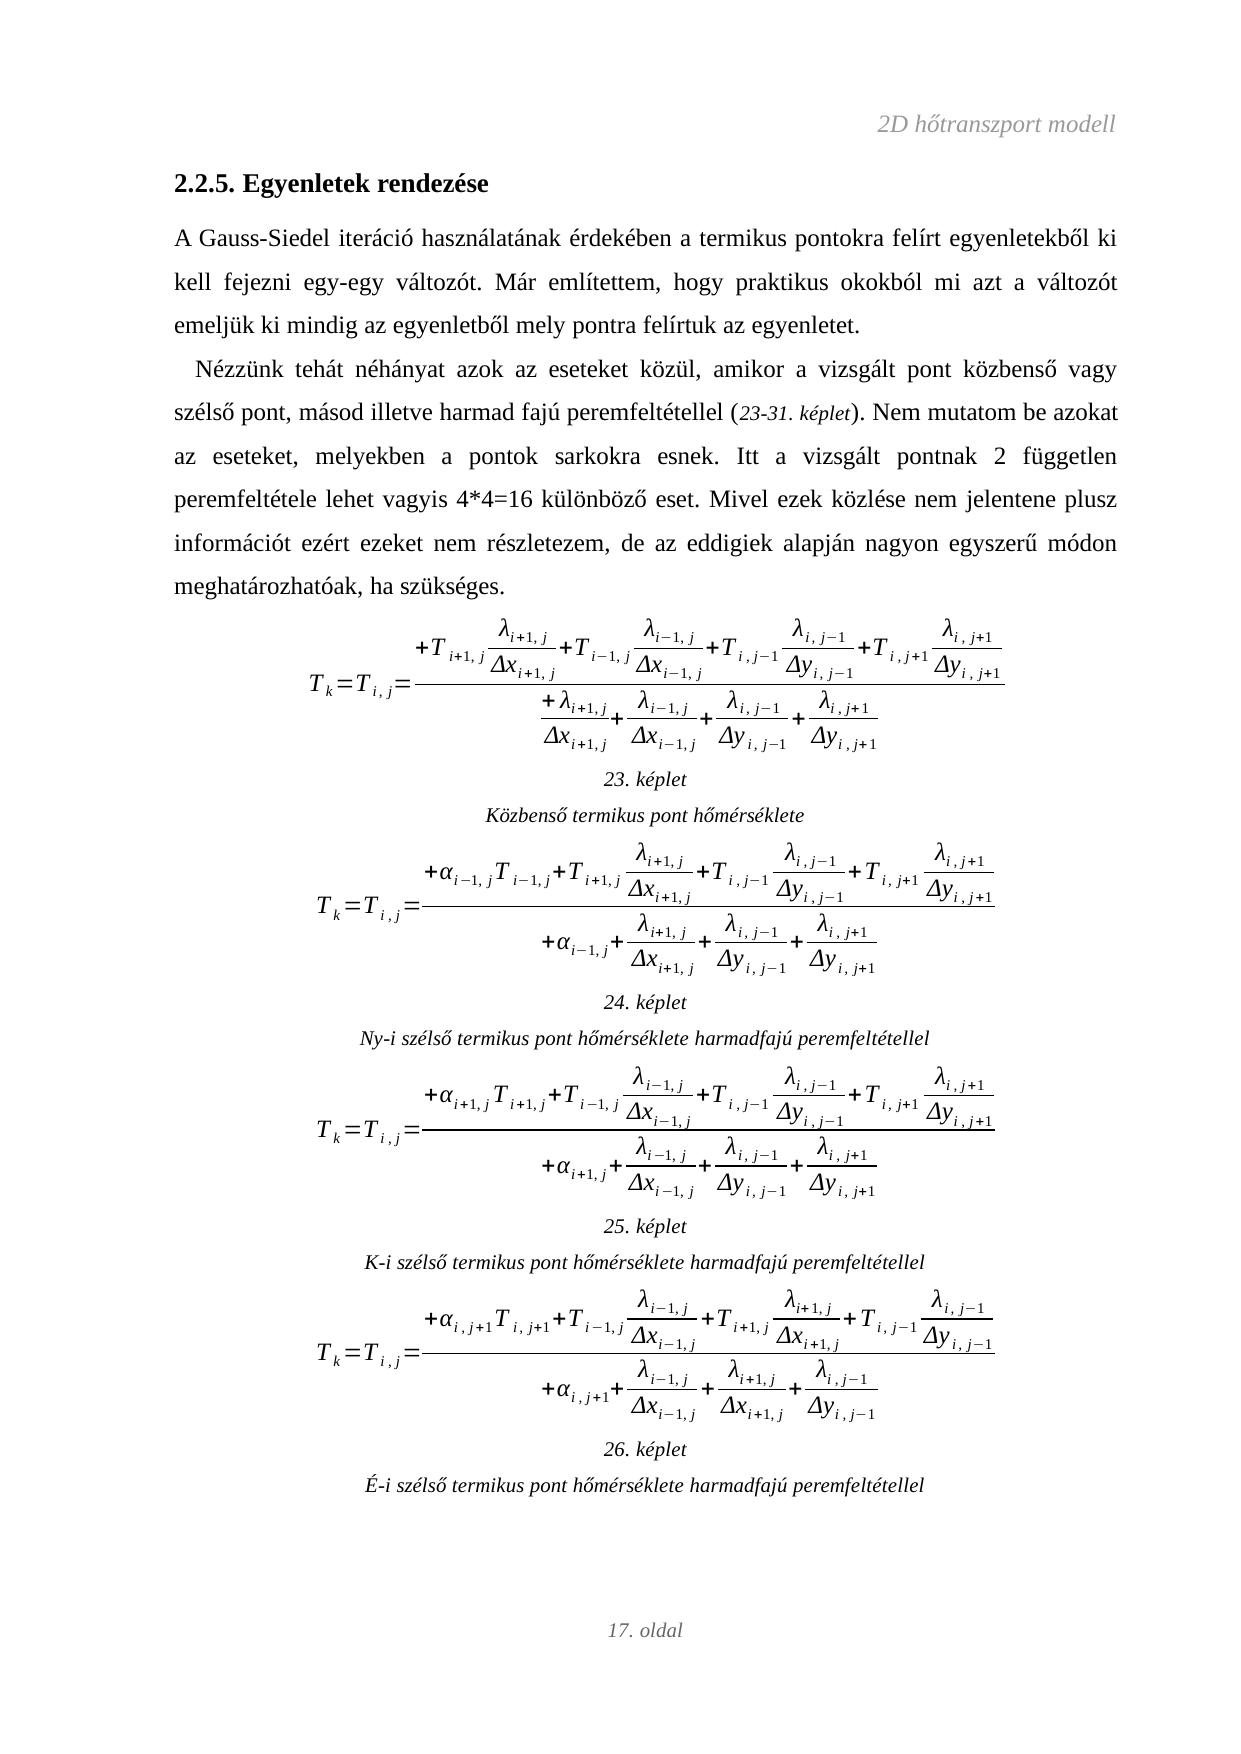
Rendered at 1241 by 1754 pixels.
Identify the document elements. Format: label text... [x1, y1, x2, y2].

text 23. képlet [174, 767, 1118, 791]
subtitle Egyenletek rendezése [174, 168, 1118, 199]
text K-i szélső termikus pont hőmérséklete harmadfajú peremfeltétellel [174, 1249, 1118, 1274]
text Közbenső termikus pont hőmérséklete [174, 803, 1118, 827]
text 24. képlet [174, 990, 1118, 1014]
text Nézzünk tehát néhányat azok az eseteket közül, amikor a vizsgált pont közbenső vagy szélső pont, másod illetve harmad fajú peremfeltétellel (23-31. képlet). Nem mutatom be azokat az eseteket, melyekben a pontok sarkokra esnek. Itt a vizsgált pontnak 2 független peremfeltétele lehet vagyis 4*4=16 különböző eset. Mivel ezek közlése nem jelentene plusz információt ezért ezeket nem részletezem, de az eddigiek alapján nagyon egyszerű módon meghatározhatóak, ha szükséges. [174, 353, 1118, 600]
text Ny-i szélső termikus pont hőmérséklete harmadfajú peremfeltétellel [174, 1026, 1118, 1050]
text É-i szélső termikus pont hőmérséklete harmadfajú peremfeltétellel [174, 1473, 1118, 1497]
text A Gauss-Siedel iteráció használatának érdekében a termikus pontokra felírt egyenletekből ki kell fejezni egy-egy változót. Már említettem, hogy praktikus okokból mi azt a változót emeljük ki mindig az egyenletből mely pontra felírtuk az egyenletet. [174, 223, 1118, 339]
text 26. képlet [174, 1437, 1118, 1461]
text 25. képlet [174, 1213, 1118, 1238]
